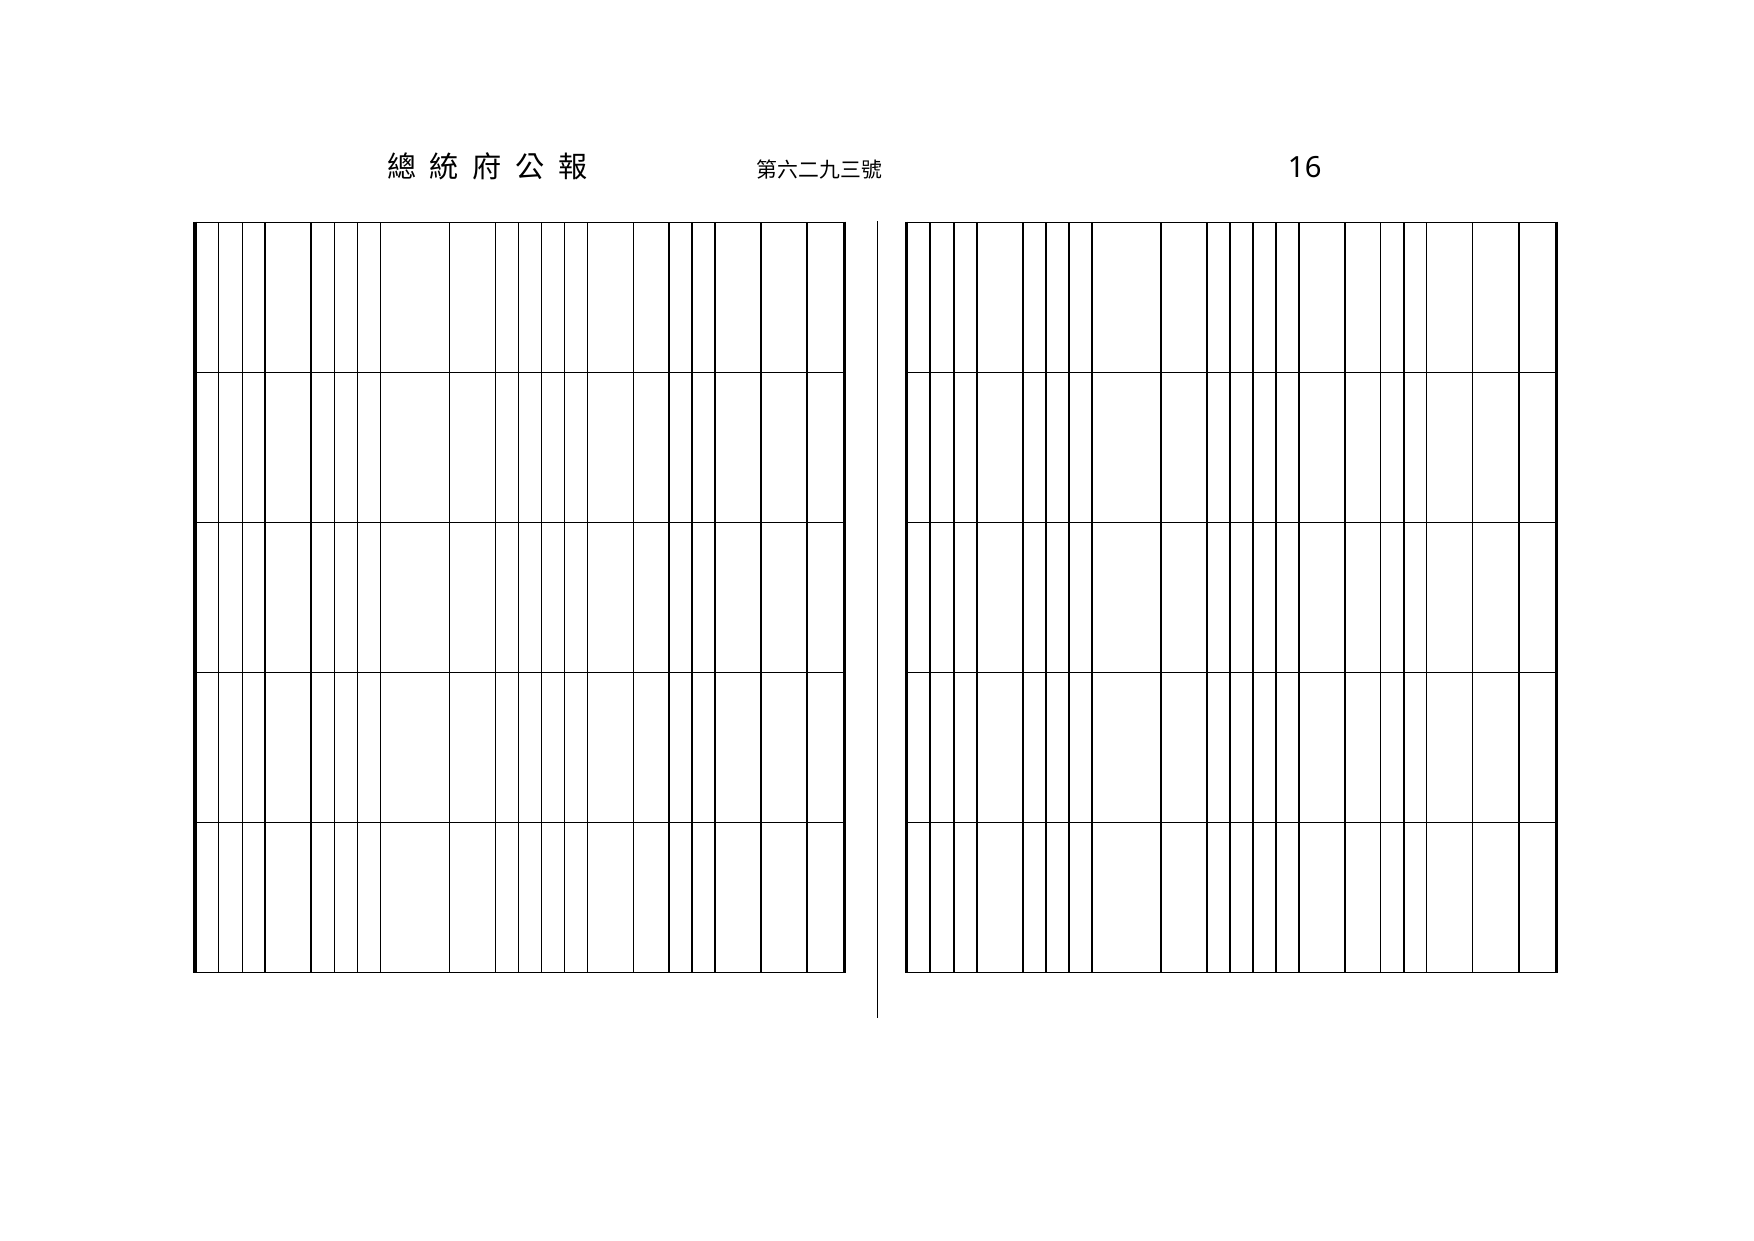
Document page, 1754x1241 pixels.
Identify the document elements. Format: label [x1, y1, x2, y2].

table_cell [1427, 373, 1450, 522]
table_cell [588, 823, 611, 972]
table_cell [1231, 223, 1252, 372]
table_cell [634, 373, 668, 522]
table_cell [565, 373, 587, 522]
table_cell [588, 373, 611, 522]
table_cell [1115, 373, 1138, 522]
table_cell [1381, 223, 1403, 372]
table_cell [1322, 373, 1344, 522]
table_cell [978, 223, 1000, 372]
table_cell [519, 223, 541, 372]
table_cell [197, 673, 218, 822]
table_cell [738, 673, 760, 822]
table_cell [611, 523, 633, 672]
table_cell [1162, 673, 1184, 822]
table_cell [1138, 523, 1160, 672]
table_cell [670, 223, 691, 372]
table_cell [519, 673, 541, 822]
table_cell [312, 823, 334, 972]
table_cell [565, 223, 587, 372]
table_cell [784, 523, 806, 672]
table_cell [219, 223, 242, 372]
table_cell [978, 373, 1000, 522]
table_cell [219, 823, 242, 972]
table_cell [1473, 673, 1496, 822]
table_cell [1184, 223, 1206, 372]
table_cell [358, 523, 380, 672]
table_cell [762, 523, 784, 672]
table_cell [1300, 373, 1322, 522]
table_cell [670, 673, 691, 822]
table_cell [381, 823, 403, 972]
table_cell [611, 373, 633, 522]
table_cell [1070, 673, 1091, 822]
table_cell [1162, 223, 1184, 372]
table_cell [1047, 223, 1068, 372]
table_cell [335, 673, 357, 822]
table_cell [908, 373, 929, 522]
table_cell [335, 823, 357, 972]
table_cell [808, 673, 843, 822]
table_cell [335, 373, 357, 522]
table_cell [450, 223, 472, 372]
table_cell [1162, 373, 1184, 522]
table_cell [908, 223, 929, 372]
table_cell [426, 373, 449, 522]
table_cell [542, 223, 564, 372]
table_cell [634, 523, 668, 672]
table_cell [670, 523, 691, 672]
table_cell [738, 373, 760, 522]
table_cell [1427, 223, 1450, 372]
table_cell [1405, 523, 1426, 672]
table_cell [1346, 373, 1380, 522]
table_cell [762, 373, 784, 522]
table_cell [1115, 823, 1138, 972]
table_cell [762, 673, 784, 822]
table_cell [762, 823, 784, 972]
table_cell [693, 823, 714, 972]
table_cell [1115, 523, 1138, 672]
table_cell [1047, 823, 1068, 972]
table_cell [496, 223, 518, 372]
table_cell [542, 823, 564, 972]
table_cell [219, 523, 242, 672]
table_cell [634, 223, 668, 372]
table_cell [1047, 673, 1068, 822]
table_cell [784, 223, 806, 372]
table_cell [1000, 523, 1022, 672]
table_cell [1346, 673, 1380, 822]
table_cell [784, 373, 806, 522]
table_cell [611, 823, 633, 972]
table_cell [381, 673, 403, 822]
table_cell [1496, 673, 1518, 822]
table_cell [588, 673, 611, 822]
table_cell [1496, 223, 1518, 372]
table_cell [955, 673, 976, 822]
table_cell [1070, 223, 1091, 372]
table_cell [1405, 223, 1426, 372]
table_cell [219, 373, 242, 522]
table_cell [588, 523, 611, 672]
table_cell [473, 523, 495, 672]
table_cell [931, 373, 953, 522]
table_cell [1208, 673, 1229, 822]
table_cell [1405, 823, 1426, 972]
table_cell [403, 523, 426, 672]
table_cell [716, 223, 738, 372]
table_cell [1473, 523, 1496, 672]
table_cell [670, 373, 691, 522]
table_cell [496, 523, 518, 672]
table_cell [1208, 223, 1229, 372]
table_cell [1000, 373, 1022, 522]
table_cell [716, 673, 738, 822]
table_cell [358, 823, 380, 972]
table_cell [1427, 673, 1450, 822]
table_cell [565, 823, 587, 972]
table_cell [738, 223, 760, 372]
table_cell [1024, 823, 1045, 972]
table_cell [565, 673, 587, 822]
table_cell [1093, 673, 1115, 822]
table_cell [1093, 373, 1115, 522]
table_cell [693, 223, 714, 372]
table_cell [243, 673, 264, 822]
table_cell [1184, 373, 1206, 522]
table_cell [1254, 673, 1275, 822]
table_cell [1496, 373, 1518, 522]
table_cell [908, 523, 929, 672]
table_cell [266, 823, 288, 972]
table_cell [1047, 523, 1068, 672]
table_cell [1300, 673, 1322, 822]
table_cell [808, 823, 843, 972]
table_cell [426, 523, 449, 672]
table_cell [1496, 823, 1518, 972]
table_cell [1070, 523, 1091, 672]
table_cell [588, 223, 611, 372]
table_cell [288, 673, 310, 822]
table_cell [358, 373, 380, 522]
table_cell [931, 523, 953, 672]
table_cell [955, 523, 976, 672]
table_cell [955, 223, 976, 372]
table_cell [358, 223, 380, 372]
table_cell [519, 523, 541, 672]
table_cell [1208, 523, 1229, 672]
table_cell [288, 223, 310, 372]
table_cell [693, 373, 714, 522]
table_cell [1115, 223, 1138, 372]
table_cell [1184, 823, 1206, 972]
table_cell [1254, 223, 1275, 372]
table_cell [1277, 823, 1298, 972]
table_cell [784, 673, 806, 822]
table_cell [1450, 823, 1472, 972]
table_cell [1346, 223, 1380, 372]
table_cell [403, 823, 426, 972]
table_cell [1254, 523, 1275, 672]
table_cell [1346, 823, 1380, 972]
table_cell [335, 523, 357, 672]
table_cell [565, 523, 587, 672]
table_cell [716, 373, 738, 522]
table_cell [808, 523, 843, 672]
table_cell [473, 673, 495, 822]
table_cell [716, 823, 738, 972]
table_cell [243, 823, 264, 972]
table_cell [931, 223, 953, 372]
table_cell [1496, 523, 1518, 672]
table_cell [266, 673, 288, 822]
table_cell [1115, 673, 1138, 822]
table_cell [1450, 523, 1472, 672]
table_cell [1138, 823, 1160, 972]
table_cell [1254, 823, 1275, 972]
table_cell [1024, 523, 1045, 672]
table_cell [1070, 823, 1091, 972]
table_cell [808, 373, 843, 522]
table_cell [1520, 673, 1555, 822]
table_cell [1000, 673, 1022, 822]
table_cell [1381, 673, 1403, 822]
table_cell [473, 373, 495, 522]
table_cell [1093, 823, 1115, 972]
table_cell [1024, 223, 1045, 372]
table_cell [1300, 823, 1322, 972]
table_cell [611, 673, 633, 822]
table_cell [1322, 523, 1344, 672]
table_cell [1520, 823, 1555, 972]
table_cell [1300, 523, 1322, 672]
table_cell [1231, 373, 1252, 522]
table_cell [403, 223, 426, 372]
table_cell [1162, 823, 1184, 972]
table_cell [266, 373, 288, 522]
table_cell [1162, 523, 1184, 672]
table_cell [288, 823, 310, 972]
table_cell [1277, 373, 1298, 522]
table_cell [426, 223, 449, 372]
table_cell [1473, 373, 1496, 522]
table_cell [611, 223, 633, 372]
table_cell [1231, 673, 1252, 822]
table_cell [784, 823, 806, 972]
table_cell [1000, 223, 1022, 372]
table_cell [266, 523, 288, 672]
table_cell [426, 823, 449, 972]
table_cell [1450, 223, 1472, 372]
table_cell [738, 523, 760, 672]
table_cell [1520, 223, 1555, 372]
table_cell [542, 673, 564, 822]
table_cell [978, 673, 1000, 822]
table_cell [1184, 523, 1206, 672]
table_cell [1300, 223, 1322, 372]
table_cell [1450, 373, 1472, 522]
table_cell [288, 523, 310, 672]
table_cell [243, 523, 264, 672]
table_cell [1427, 823, 1450, 972]
table_cell [955, 823, 976, 972]
table_cell [496, 373, 518, 522]
table_cell [1473, 823, 1496, 972]
table_cell [1138, 223, 1160, 372]
table_cell [931, 673, 953, 822]
table_cell [450, 523, 472, 672]
table_cell [1520, 523, 1555, 672]
table_cell [955, 373, 976, 522]
table_cell [473, 823, 495, 972]
table_cell [335, 223, 357, 372]
table_cell [426, 673, 449, 822]
table_cell [1024, 673, 1045, 822]
table_cell [519, 373, 541, 522]
table_cell [381, 523, 403, 672]
table_cell [1322, 823, 1344, 972]
table_cell [762, 223, 784, 372]
table_cell [1520, 373, 1555, 522]
table_cell [312, 523, 334, 672]
table_cell [978, 823, 1000, 972]
table_cell [312, 373, 334, 522]
table_cell [243, 223, 264, 372]
table_cell [1381, 523, 1403, 672]
table_cell [266, 223, 288, 372]
table_cell [1450, 673, 1472, 822]
table_cell [1231, 823, 1252, 972]
table_cell [1093, 223, 1115, 372]
table_cell [1000, 823, 1022, 972]
table_cell [1405, 373, 1426, 522]
table_cell [542, 523, 564, 672]
table_cell [1231, 523, 1252, 672]
table_cell [1277, 223, 1298, 372]
table_cell [1381, 823, 1403, 972]
table_cell [1322, 223, 1344, 372]
table_cell [288, 373, 310, 522]
table_cell [1473, 223, 1496, 372]
table_cell [1254, 373, 1275, 522]
table_cell [542, 373, 564, 522]
table_cell [978, 523, 1000, 672]
table_cell [450, 373, 472, 522]
table_cell [1405, 673, 1426, 822]
table_cell [403, 673, 426, 822]
table_cell [634, 673, 668, 822]
table_cell [358, 673, 380, 822]
table_cell [1381, 373, 1403, 522]
table_cell [312, 223, 334, 372]
table_cell [1346, 523, 1380, 672]
table_cell [1277, 523, 1298, 672]
table_cell [634, 823, 668, 972]
table_cell [908, 673, 929, 822]
table_cell [519, 823, 541, 972]
table_cell [243, 373, 264, 522]
table_cell [1047, 373, 1068, 522]
table_cell [1322, 673, 1344, 822]
table_cell [496, 673, 518, 822]
table_cell [1208, 823, 1229, 972]
table_cell [197, 523, 218, 672]
table_cell [693, 673, 714, 822]
table_cell [1024, 373, 1045, 522]
table_cell [473, 223, 495, 372]
table_cell [381, 373, 403, 522]
table_cell [1277, 673, 1298, 822]
table_cell [496, 823, 518, 972]
table_cell [381, 223, 403, 372]
table_cell [1427, 523, 1450, 672]
table_cell [931, 823, 953, 972]
table_cell [1138, 673, 1160, 822]
table_cell [312, 673, 334, 822]
table_cell [693, 523, 714, 672]
table_cell [1138, 373, 1160, 522]
table_cell [403, 373, 426, 522]
table_cell [1093, 523, 1115, 672]
table_cell [197, 223, 218, 372]
table_cell [1184, 673, 1206, 822]
table_cell [808, 223, 843, 372]
table_cell [1208, 373, 1229, 522]
table_cell [670, 823, 691, 972]
table_cell [197, 823, 218, 972]
table_cell [197, 373, 218, 522]
table_cell [1070, 373, 1091, 522]
table_cell [738, 823, 760, 972]
table_cell [219, 673, 242, 822]
table_cell [450, 823, 472, 972]
table_cell [908, 823, 929, 972]
table_cell [450, 673, 472, 822]
table_cell [716, 523, 738, 672]
